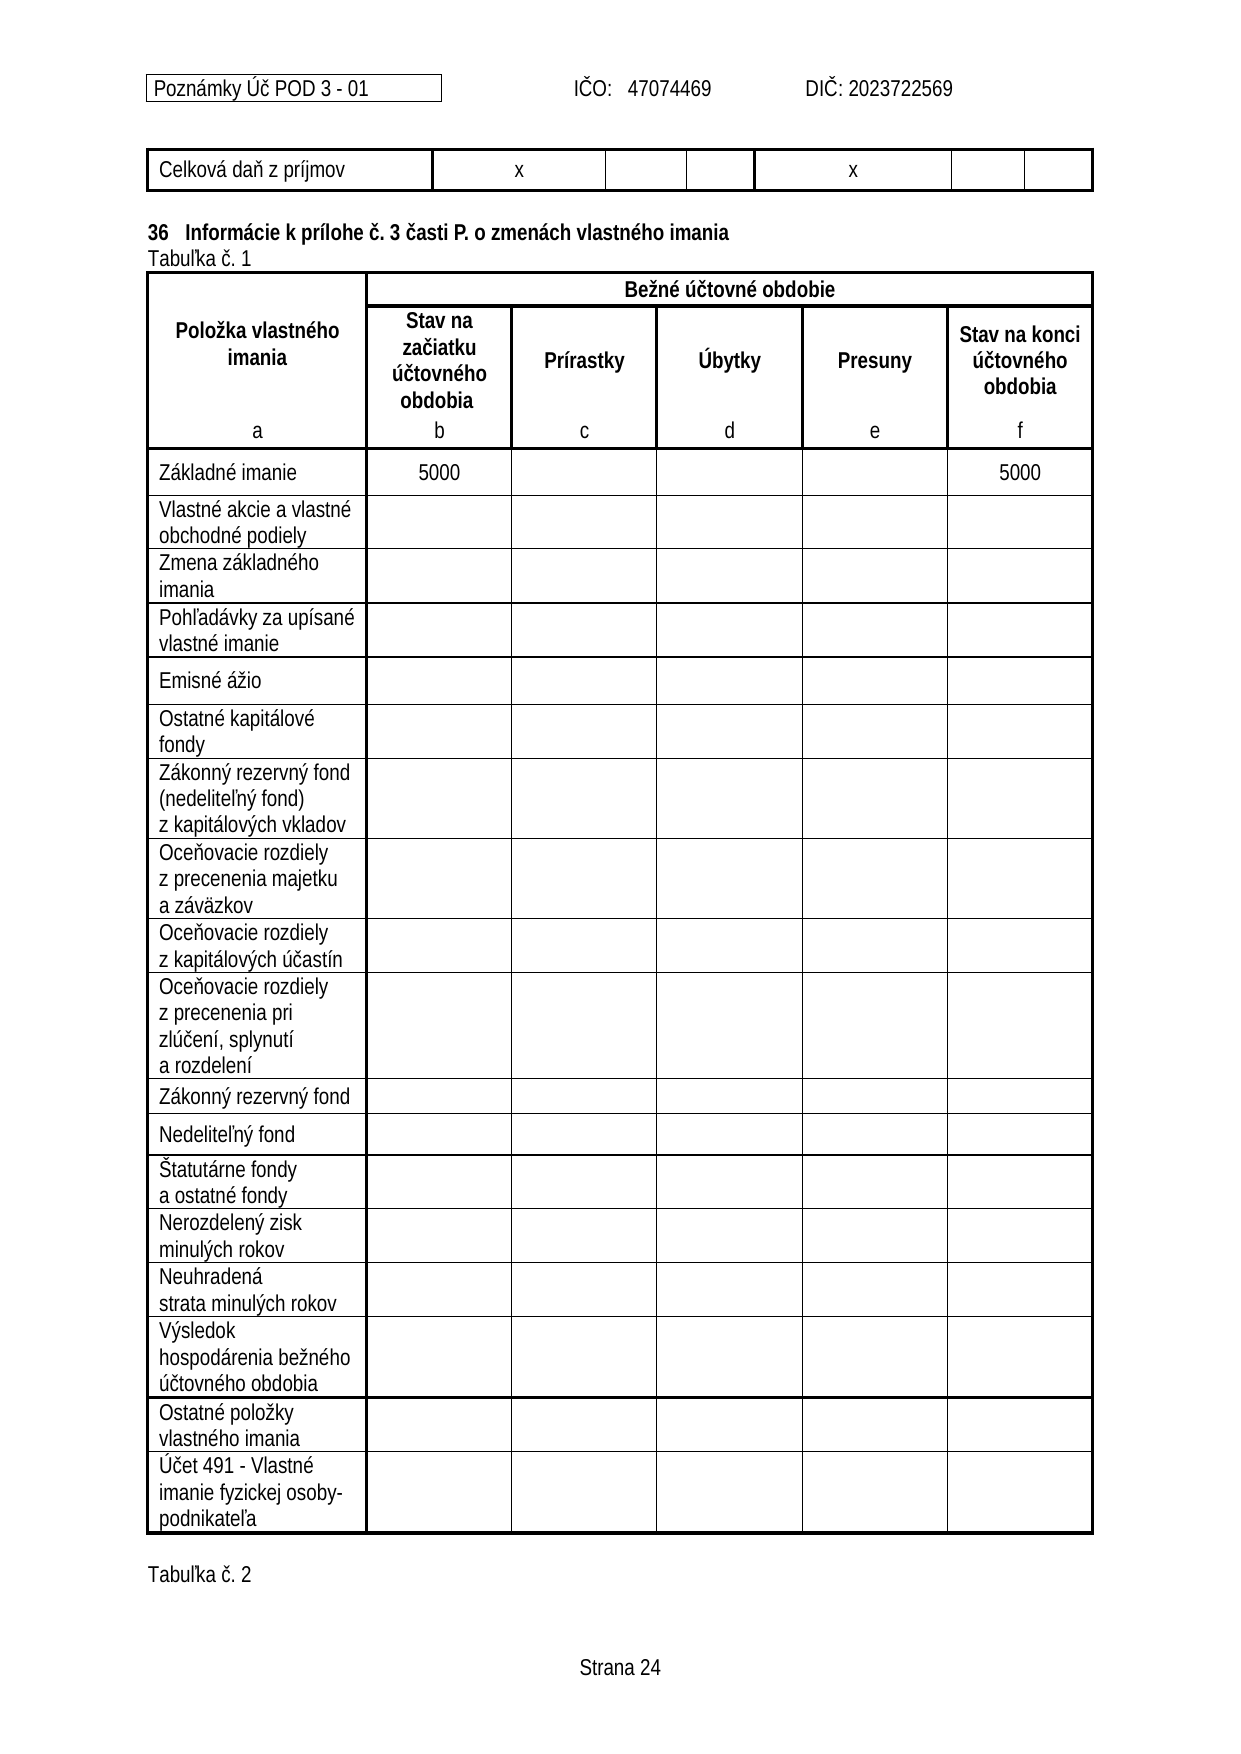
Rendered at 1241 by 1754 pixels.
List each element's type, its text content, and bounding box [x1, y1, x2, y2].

table_cell [803, 705, 947, 757]
table_cell [512, 705, 656, 757]
table_cell Zákonný rezervný fond (nedeliteľný fond) z kapitálových vkladov [149, 759, 365, 837]
table_cell Ostatné položky vlastného imania [149, 1399, 365, 1451]
table_cell e [804, 413, 946, 447]
table_cell [368, 496, 511, 548]
table_cell [368, 1114, 511, 1154]
table_cell [803, 1399, 947, 1451]
table_cell [512, 1263, 656, 1316]
table_cell [368, 705, 511, 757]
table_cell [368, 759, 511, 837]
table_cell [657, 1399, 802, 1451]
table_cell [657, 1156, 802, 1208]
table_cell [657, 496, 802, 548]
text Tabuľka č. 2 [148, 1561, 1092, 1587]
table_cell [803, 604, 947, 656]
table_cell [803, 658, 947, 704]
table_cell [948, 1079, 1091, 1113]
table_cell [803, 1156, 947, 1208]
table_cell Výsledok hospodárenia bežného účtovného obdobia [149, 1317, 365, 1396]
table_cell Oceňovacie rozdiely z precenenia majetku a záväzkov [149, 839, 365, 918]
table_cell [1025, 151, 1091, 189]
table_cell [657, 1114, 802, 1154]
table_cell [512, 604, 656, 656]
table_cell Stav na začiatku účtovného obdobia [368, 308, 510, 413]
table_cell [948, 1209, 1091, 1262]
table_cell [948, 919, 1091, 972]
table_cell [368, 658, 511, 704]
title Informácie k prílohe č. 3 časti P. o zmenách vlastného imania [148, 218, 1092, 245]
table_cell [948, 549, 1091, 602]
table_cell Zmena základného imania [149, 549, 365, 602]
table_cell [948, 973, 1091, 1078]
table_cell Presuny [804, 308, 946, 413]
table_cell 5000 [948, 450, 1091, 494]
table_cell Nerozdelený zisk minulých rokov [149, 1209, 365, 1262]
table_cell Prírastky [513, 308, 655, 413]
table_cell [948, 1114, 1091, 1154]
table_cell [512, 1317, 656, 1396]
table_cell [657, 1452, 802, 1531]
table_cell [368, 549, 511, 602]
table_cell Vlastné akcie a vlastné obchodné podiely [149, 496, 365, 548]
table_cell [512, 1452, 656, 1531]
table_cell Oceňovacie rozdiely z precenenia pri zlúčení, splynutí a rozdelení [149, 973, 365, 1078]
table_cell [368, 1399, 511, 1451]
table_cell [368, 1452, 511, 1531]
table_cell [657, 450, 802, 494]
table_cell [657, 1263, 802, 1316]
table_cell [657, 973, 802, 1078]
table_cell c [513, 413, 655, 447]
table_cell [512, 973, 656, 1078]
table_cell [657, 839, 802, 918]
table_cell [948, 705, 1091, 757]
text Tabuľka č. 1 [148, 245, 1092, 271]
table_cell [512, 1079, 656, 1113]
table_cell [687, 151, 753, 189]
table_cell Nedeliteľný fond [149, 1114, 365, 1154]
table_cell [803, 1263, 947, 1316]
table_cell [803, 919, 947, 972]
table_cell [803, 973, 947, 1078]
table_cell [512, 496, 656, 548]
table_cell [803, 496, 947, 548]
table_cell [368, 604, 511, 656]
table_cell a [149, 413, 365, 447]
table_cell [368, 839, 511, 918]
table_cell [948, 496, 1091, 548]
table_cell [657, 1209, 802, 1262]
table_cell [512, 1209, 656, 1262]
table_cell [606, 151, 686, 189]
table_cell [657, 1317, 802, 1396]
table_cell Zákonný rezervný fond [149, 1079, 365, 1113]
table_cell [657, 604, 802, 656]
table_cell [512, 1399, 656, 1451]
table_cell Ostatné kapitálové fondy [149, 705, 365, 757]
table_cell [948, 759, 1091, 837]
table_cell [803, 759, 947, 837]
table_cell Pohľadávky za upísané vlastné imanie [149, 604, 365, 656]
table_cell 5000 [368, 450, 511, 494]
table_cell [803, 1114, 947, 1154]
table_cell [368, 1156, 511, 1208]
table_cell Neuhradená strata minulých rokov [149, 1263, 365, 1316]
table_cell [368, 1317, 511, 1396]
table_cell [657, 1079, 802, 1113]
table_cell [368, 1263, 511, 1316]
table_cell [368, 1079, 511, 1113]
table_cell Účet 491 - Vlastné imanie fyzickej osoby- podnikateľa [149, 1452, 365, 1531]
table_cell [512, 759, 656, 837]
table_cell [368, 973, 511, 1078]
table_cell [657, 549, 802, 602]
table_cell [948, 1317, 1091, 1396]
table_cell Celková daň z príjmov [149, 151, 431, 189]
table_cell [512, 919, 656, 972]
table_cell Emisné ážio [149, 658, 365, 704]
table_cell f [949, 413, 1091, 447]
table_header Bežné účtovné obdobie [368, 274, 1091, 304]
table_cell Základné imanie [149, 450, 365, 494]
table_cell b [368, 413, 510, 447]
table_cell [948, 1399, 1091, 1451]
table_cell [948, 1452, 1091, 1531]
table_cell Stav na konci účtovného obdobia [949, 308, 1091, 413]
table_cell [803, 1317, 947, 1396]
table_cell d [658, 413, 801, 447]
table_cell [512, 1156, 656, 1208]
table_cell x [756, 151, 951, 189]
table_cell [657, 705, 802, 757]
table_cell [948, 604, 1091, 656]
table_cell [948, 1263, 1091, 1316]
table_cell [512, 1114, 656, 1154]
table_cell [803, 1209, 947, 1262]
table_cell [512, 839, 656, 918]
table_cell [803, 549, 947, 602]
table_cell [948, 1156, 1091, 1208]
table_header Položka vlastného imania [149, 274, 365, 413]
table_cell [803, 1452, 947, 1531]
table_cell [948, 839, 1091, 918]
table_cell Štatutárne fondy a ostatné fondy [149, 1156, 365, 1208]
table_cell [368, 919, 511, 972]
table_cell [368, 1209, 511, 1262]
table_cell Oceňovacie rozdiely z kapitálových účastín [149, 919, 365, 972]
table_cell [948, 658, 1091, 704]
table_cell x [434, 151, 605, 189]
table_cell [952, 151, 1024, 189]
table_cell [657, 658, 802, 704]
table_cell [512, 549, 656, 602]
table_cell [657, 919, 802, 972]
table_cell Úbytky [658, 308, 801, 413]
table_cell [803, 1079, 947, 1113]
table_cell [512, 450, 656, 494]
table_cell [803, 839, 947, 918]
table_cell [803, 450, 947, 494]
table_cell [657, 759, 802, 837]
table_cell [512, 658, 656, 704]
